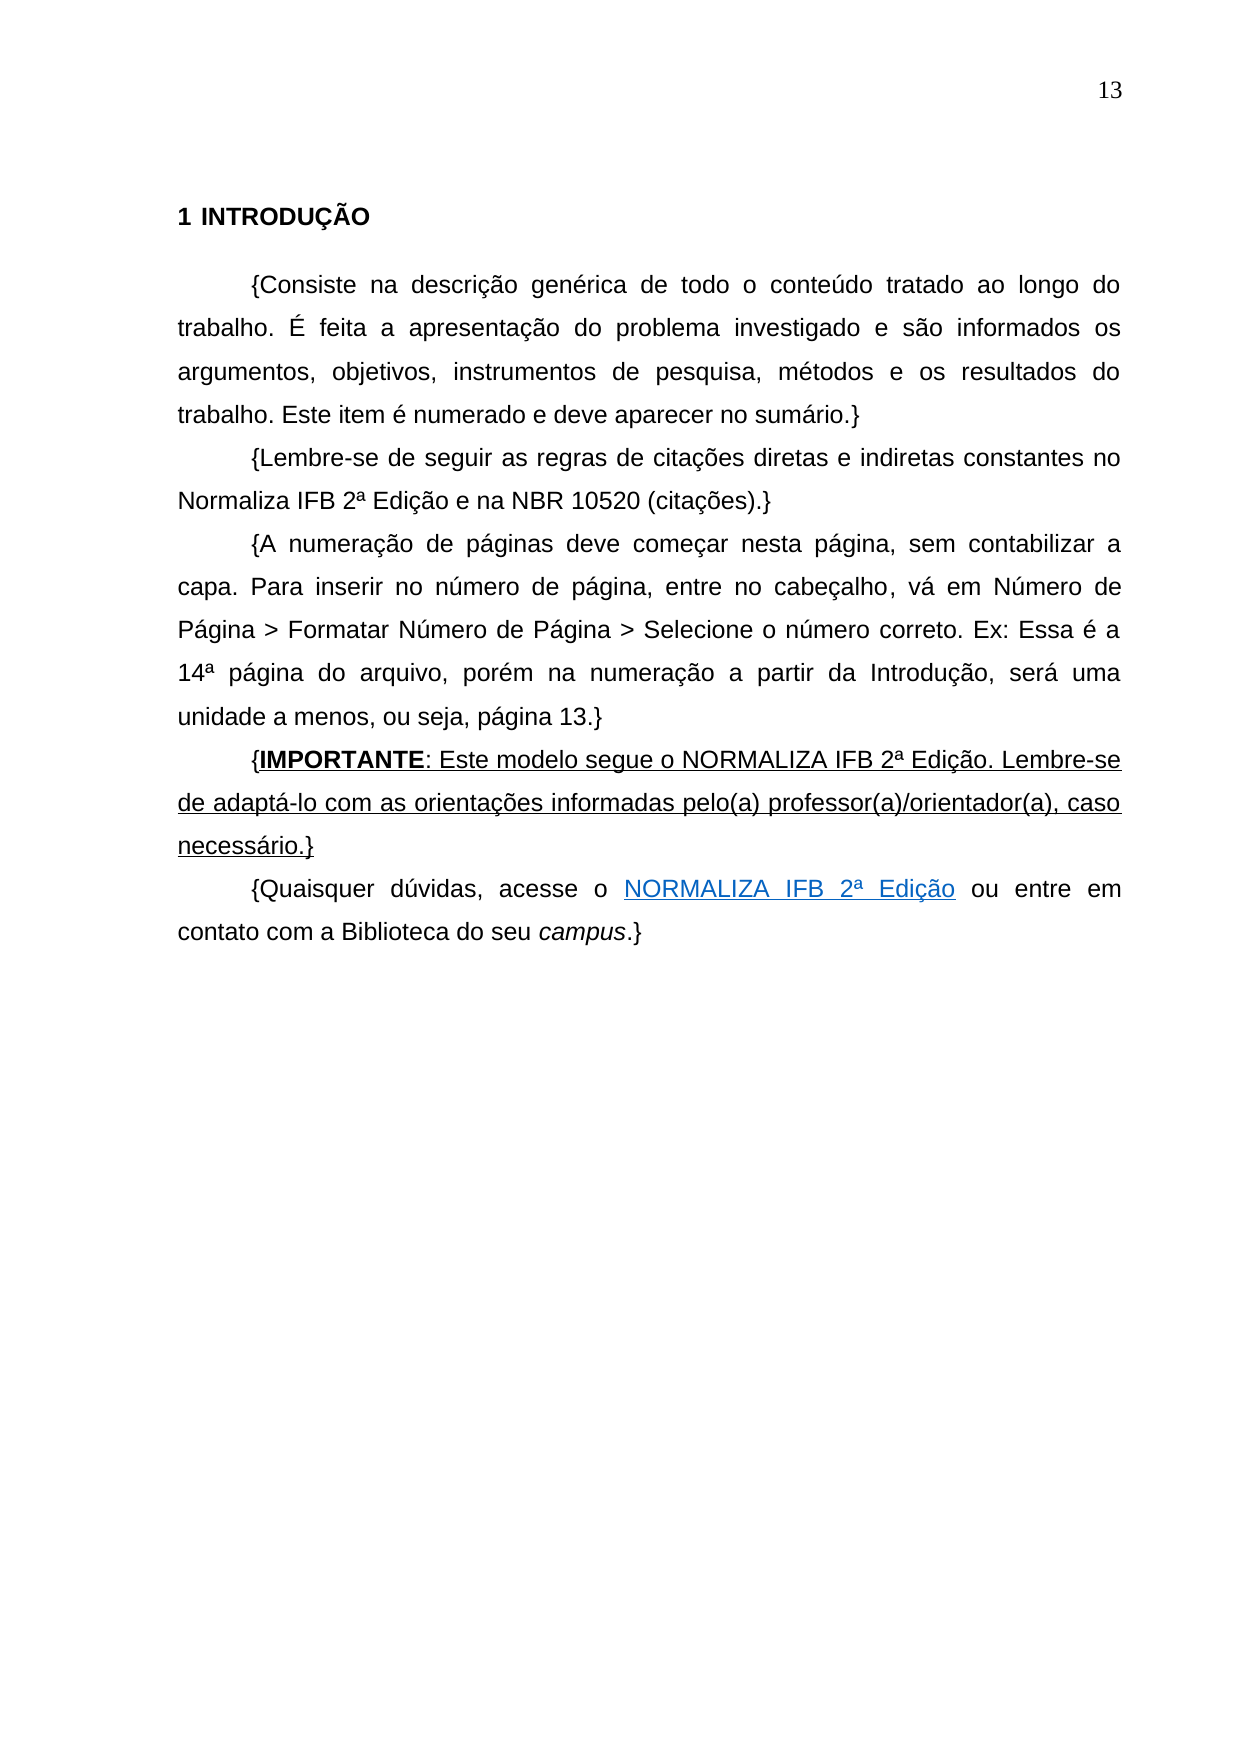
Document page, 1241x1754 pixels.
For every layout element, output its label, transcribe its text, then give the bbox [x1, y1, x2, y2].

text {Consiste na descrição genérica de todo o conteúdo tratado ao longo do trabalho. É feita a apresentação do problema investigado e são informados os argumentos, objetivos, instrumentos de pesquisa, métodos e os resultados do trabalho. Este item é numerado e deve aparecer no sumário.} [177, 270, 1122, 428]
text {A numeração de páginas deve começar nesta página, sem contabilizar a capa. Para inserir no número de página, entre no cabeçalho, vá em Número de Página > Formatar Número de Página > Selecione o número correto. Ex: Essa é a 14ª página do arquivo, porém na numeração a partir da Introdução, será uma unidade a menos, ou seja, página 13.} [177, 529, 1122, 730]
text {IMPORTANTE: Este modelo segue o NORMALIZA IFB 2ª Edição. Lembre-se de adaptá-lo com as orientações informadas pelo(a) professor(a)/orientador(a), caso [177, 745, 1122, 813]
text necessário.} [177, 814, 1122, 860]
subtitle INTRODUÇÃO [177, 202, 1122, 231]
text {Lembre-se de seguir as regras de citações diretas e indiretas constantes no Normaliza IFB 2ª Edição e na NBR 10520 (citações).} [177, 443, 1122, 515]
text {Quaisquer dúvidas, acesse o NORMALIZA IFB 2ª Edição ou entre em contato com a Biblioteca do seu campus.} [177, 874, 1122, 946]
